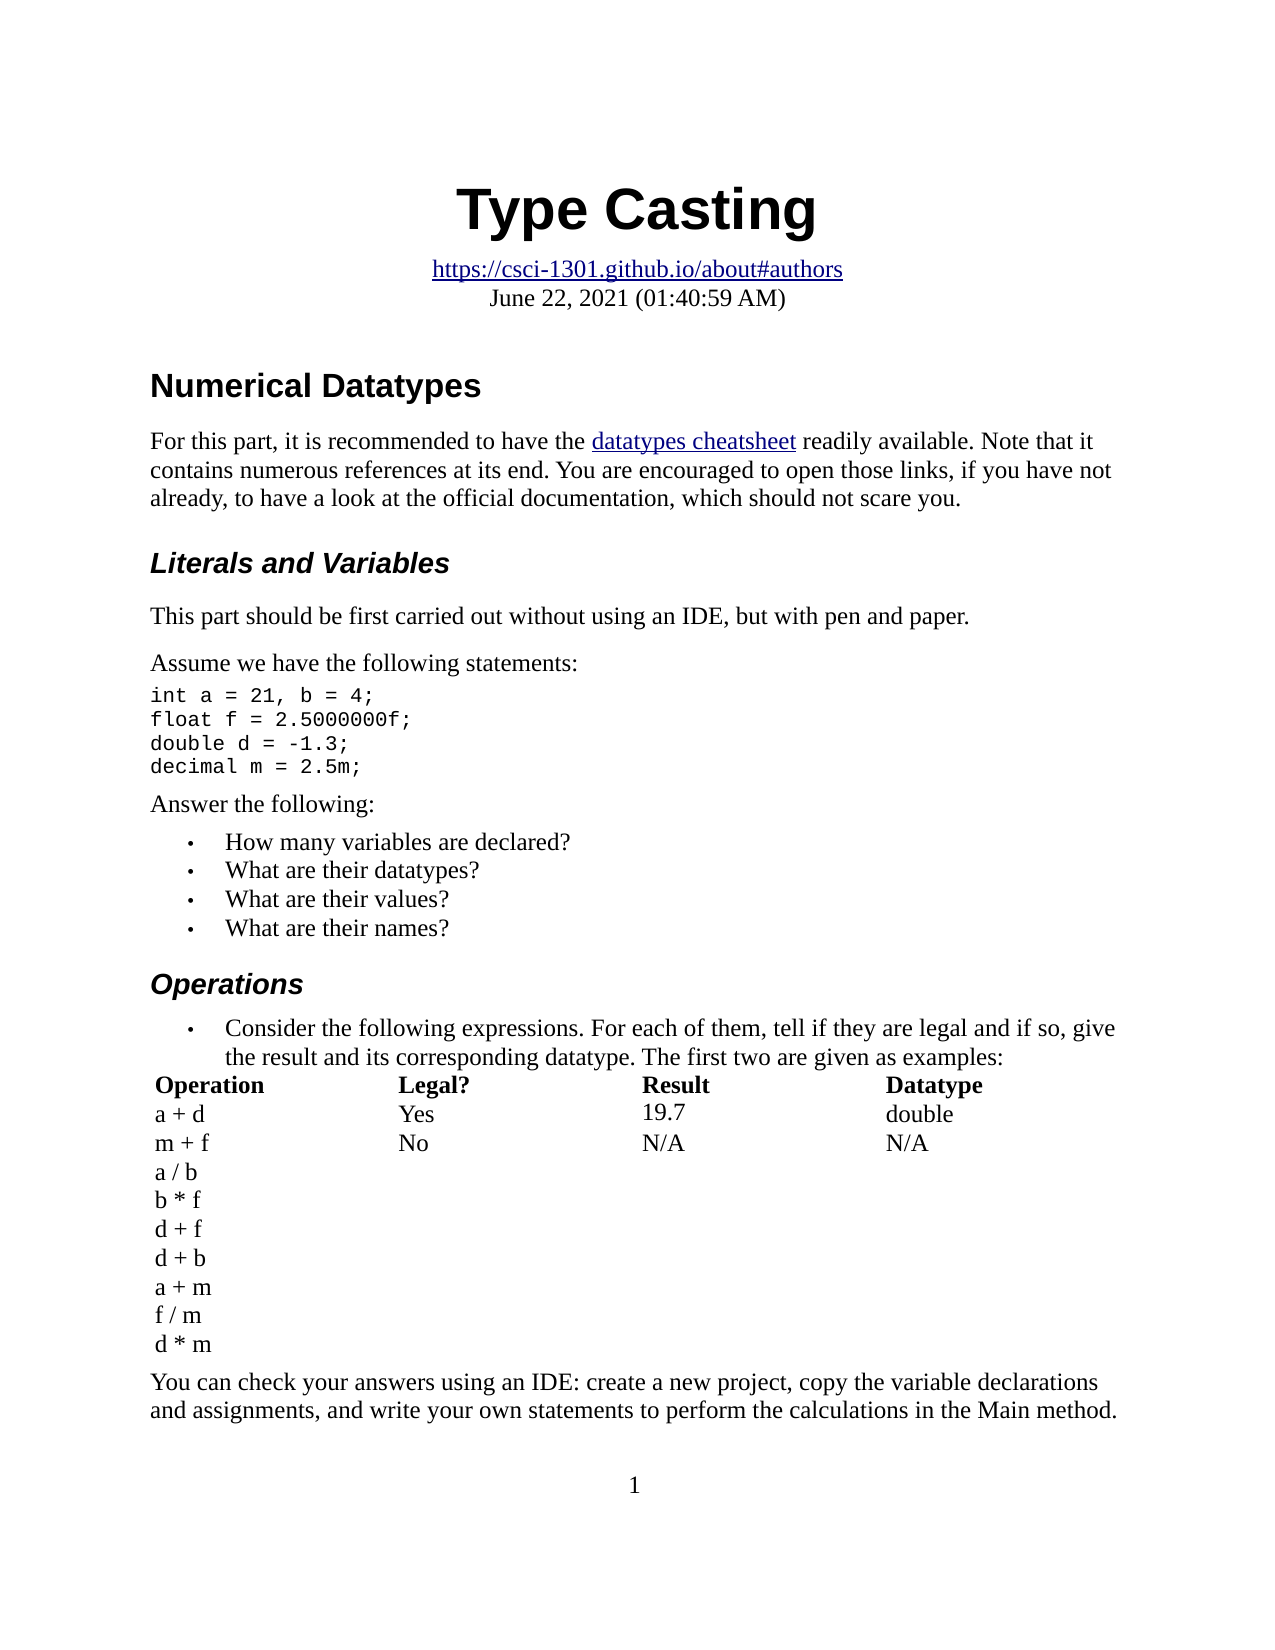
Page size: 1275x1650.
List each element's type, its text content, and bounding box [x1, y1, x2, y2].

table_cell No [394, 1128, 637, 1157]
table_cell [881, 1300, 1125, 1329]
text double d = -1.3; [150, 733, 1125, 756]
text June 22, 2021 (01:40:59 AM) [150, 283, 1125, 312]
table_cell [881, 1185, 1125, 1214]
table_header Datatype [881, 1070, 1125, 1099]
table_cell [638, 1243, 881, 1272]
text This part should be first carried out without using an IDE, but with pen and paper. [150, 601, 1125, 630]
table_cell [638, 1157, 881, 1185]
table_cell [881, 1243, 1125, 1272]
table_header Result [638, 1070, 881, 1099]
text int a = 21, b = 4; [150, 686, 1125, 709]
table_cell [881, 1157, 1125, 1185]
table_cell a + d [150, 1099, 394, 1128]
table_cell [394, 1214, 637, 1243]
list Consider the following expressions. For each of them, tell if they are legal and if so, give the result and its corresponding datatype. The first two are given as examples: [187, 1013, 1125, 1070]
title Type Casting [150, 175, 1125, 242]
table_cell b * f [150, 1185, 394, 1214]
table_cell d + b [150, 1243, 394, 1272]
subtitle Operations [150, 967, 1125, 1000]
table_cell a / b [150, 1157, 394, 1185]
table_cell [394, 1300, 637, 1329]
list How many variables are declared? [187, 827, 1125, 856]
text float f = 2.5000000f; [150, 709, 1125, 733]
table_cell f / m [150, 1300, 394, 1329]
table_cell [881, 1214, 1125, 1243]
table_cell [638, 1214, 881, 1243]
text Answer the following: [150, 789, 1125, 818]
table_cell [638, 1099, 881, 1128]
table_cell [638, 1329, 881, 1358]
table_cell [394, 1157, 637, 1185]
text Assume we have the following statements: [150, 648, 1125, 677]
text https://csci-1301.github.io/about#authors [150, 254, 1125, 283]
table_cell [394, 1329, 637, 1358]
table_header Legal? [394, 1070, 637, 1099]
table_cell [881, 1272, 1125, 1300]
list What are their datatypes? [187, 856, 1125, 884]
table_cell [394, 1243, 637, 1272]
table_cell [881, 1329, 1125, 1358]
list What are their names? [187, 913, 1125, 942]
table_cell [394, 1272, 637, 1300]
table_cell N/A [638, 1128, 881, 1157]
table_cell double [881, 1099, 1125, 1128]
text You can check your answers using an IDE: create a new project, copy the variable declarations and assignments, and write your own statements to perform the calculations in the Main method. [150, 1367, 1125, 1424]
table_cell m + f [150, 1128, 394, 1157]
subtitle Literals and Variables [150, 546, 1125, 580]
table_cell Yes [394, 1099, 637, 1128]
table_cell [638, 1272, 881, 1300]
subtitle Numerical Datatypes [150, 366, 1125, 404]
table_header Operation [150, 1070, 394, 1099]
text For this part, it is recommended to have the datatypes cheatsheet readily available. Note that it contains numerous references at its end. You are encouraged to open those links, if you have not already, to have a look at the official documentation, which should not scare you. [150, 426, 1125, 512]
table_cell [394, 1185, 637, 1214]
list What are their values? [187, 884, 1125, 913]
table_cell d * m [150, 1329, 394, 1358]
table_cell N/A [881, 1128, 1125, 1157]
table_cell a + m [150, 1272, 394, 1300]
table_cell [638, 1300, 881, 1329]
text decimal m = 2.5m; [150, 756, 1125, 780]
table_cell d + f [150, 1214, 394, 1243]
table_cell [638, 1185, 881, 1214]
